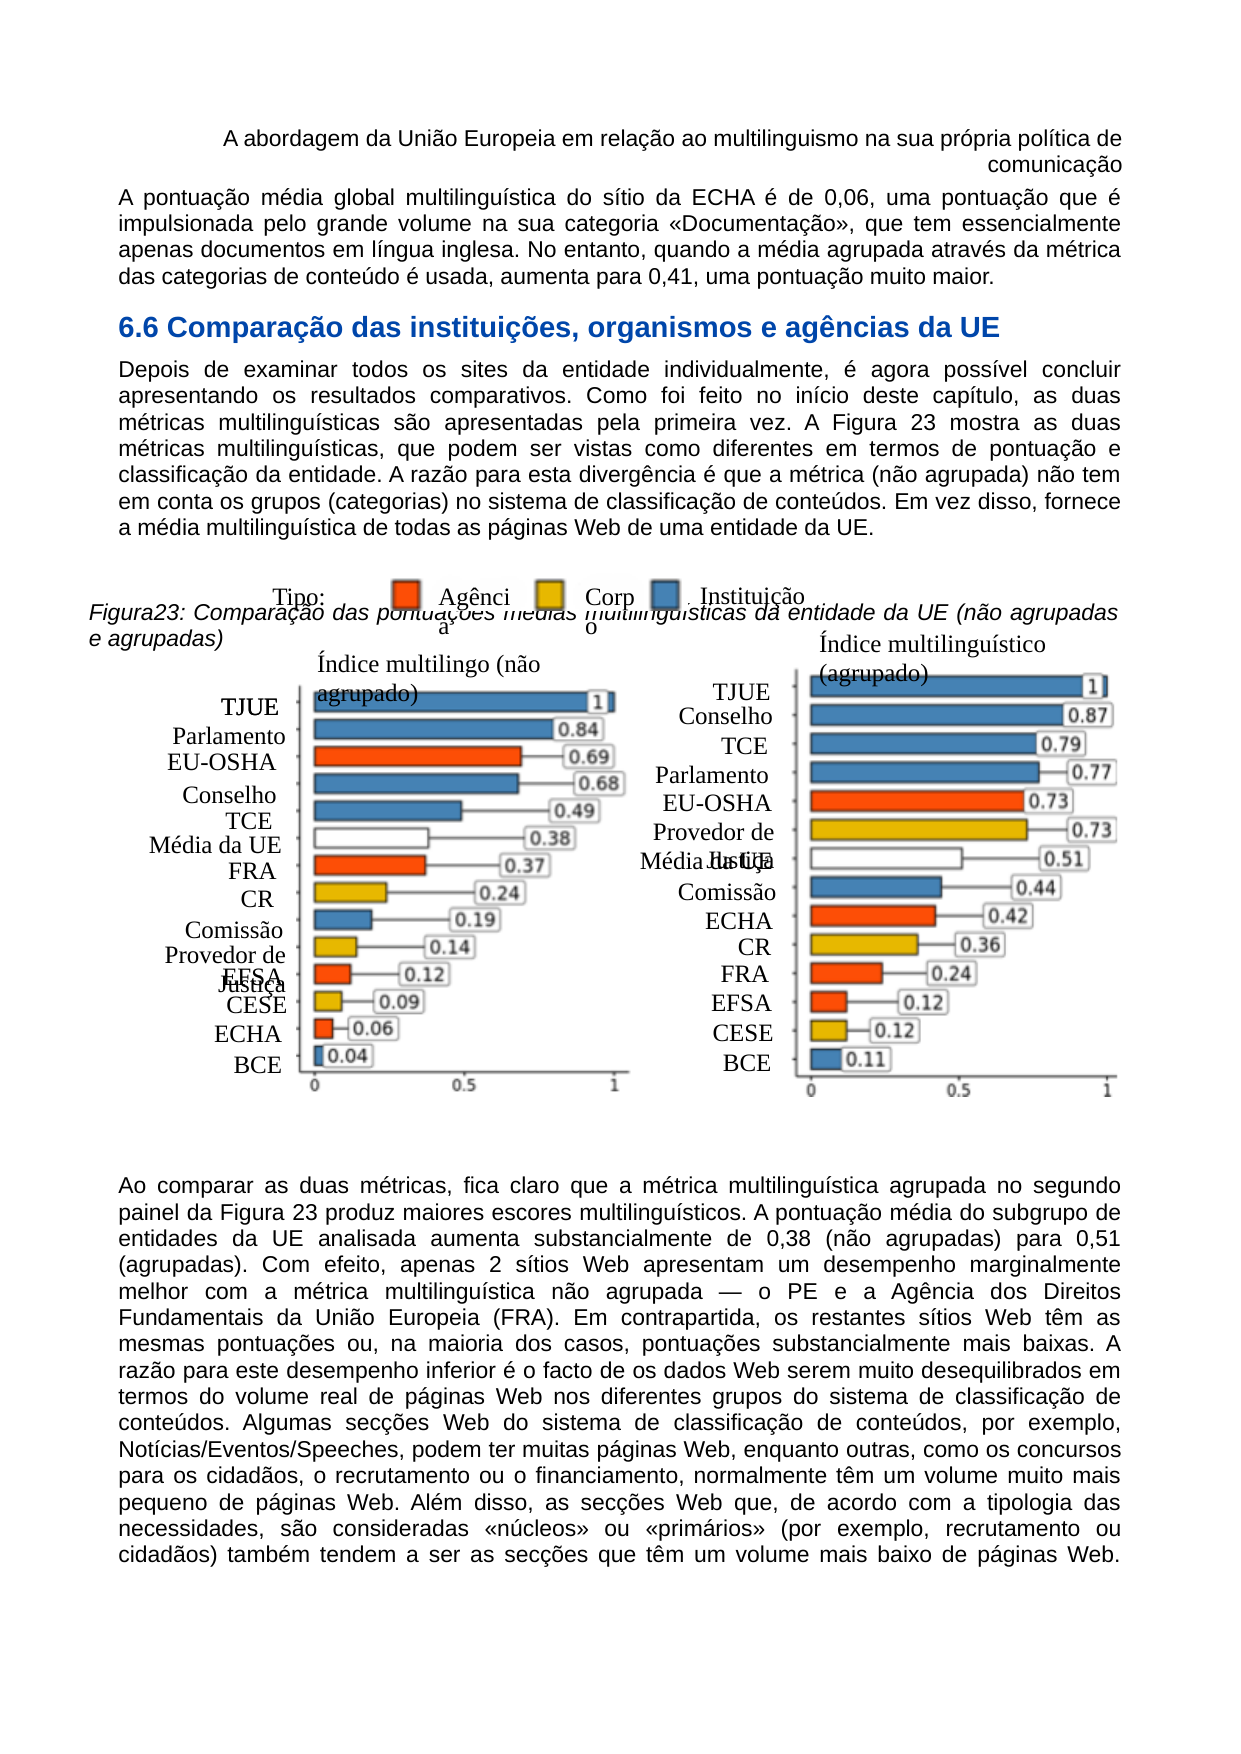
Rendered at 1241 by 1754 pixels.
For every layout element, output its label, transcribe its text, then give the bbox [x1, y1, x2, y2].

subtitle 6.6 Comparação das instituições, organismos e agências da UE [118, 310, 1122, 343]
text Depois de examinar todos os sites da entidade individualmente, é agora possível concluir apresentando os resultados comparativos. Como foi feito no início deste capítulo, as duas métricas multilinguísticas são apresentadas pela primeira vez. A Figura 23 mostra as duas métricas multilinguísticas, que podem ser vistas como diferentes em termos de pontuação e classificação da entidade. A razão para esta divergência é que a métrica (não agrupada) não tem em conta os grupos (categorias) no sistema de classificação de conteúdos. Em vez disso, fornece a média multilinguística de todas as páginas Web de uma entidade da UE. [118, 356, 1122, 541]
picture [389, 573, 688, 611]
text Ao comparar as duas métricas, fica claro que a métrica multilinguística agrupada no segundo painel da Figura 23 produz maiores escores multilinguísticos. A pontuação média do subgrupo de entidades da UE analisada aumenta substancialmente de 0,38 (não agrupadas) para 0,51 (agrupadas). Com efeito, apenas 2 sítios Web apresentam um desempenho marginalmente melhor com a métrica multilinguística não agrupada — o PE e a Agência dos Direitos Fundamentais da União Europeia (FRA). Em contrapartida, os restantes sítios Web têm as mesmas pontuações ou, na maioria dos casos, pontuações substancialmente mais baixas. A razão para este desempenho inferior é o facto de os dados Web serem muito desequilibrados em termos do volume real de páginas Web nos diferentes grupos do sistema de classificação de conteúdos. Algumas secções Web do sistema de classificação de conteúdos, por exemplo, Notícias/Eventos/Speeches, podem ter muitas páginas Web, enquanto outras, como os concursos para os cidadãos, o recrutamento ou o financiamento, normalmente têm um volume muito mais pequeno de páginas Web. Além disso, as secções Web que, de acordo com a tipologia das necessidades, são consideradas «núcleos» ou «primários» (por exemplo, recrutamento ou cidadãos) também tendem a ser as secções que têm um volume mais baixo de páginas Web. [118, 1172, 1122, 1567]
picture [791, 663, 1122, 1097]
picture [296, 683, 645, 1101]
text A pontuação média global multilinguística do sítio da ECHA é de 0,06, uma pontuação que é impulsionada pelo grande volume na sua categoria «Documentação», que tem essencialmente apenas documentos em língua inglesa. No entanto, quando a média agrupada através da métrica das categorias de conteúdo é usada, aumenta para 0,41, uma pontuação muito maior. [118, 184, 1122, 289]
text Figura23: Comparação das pontuações médias multilinguísticas da entidade da UE (não agrupadas e agrupadas) [88, 599, 1119, 651]
